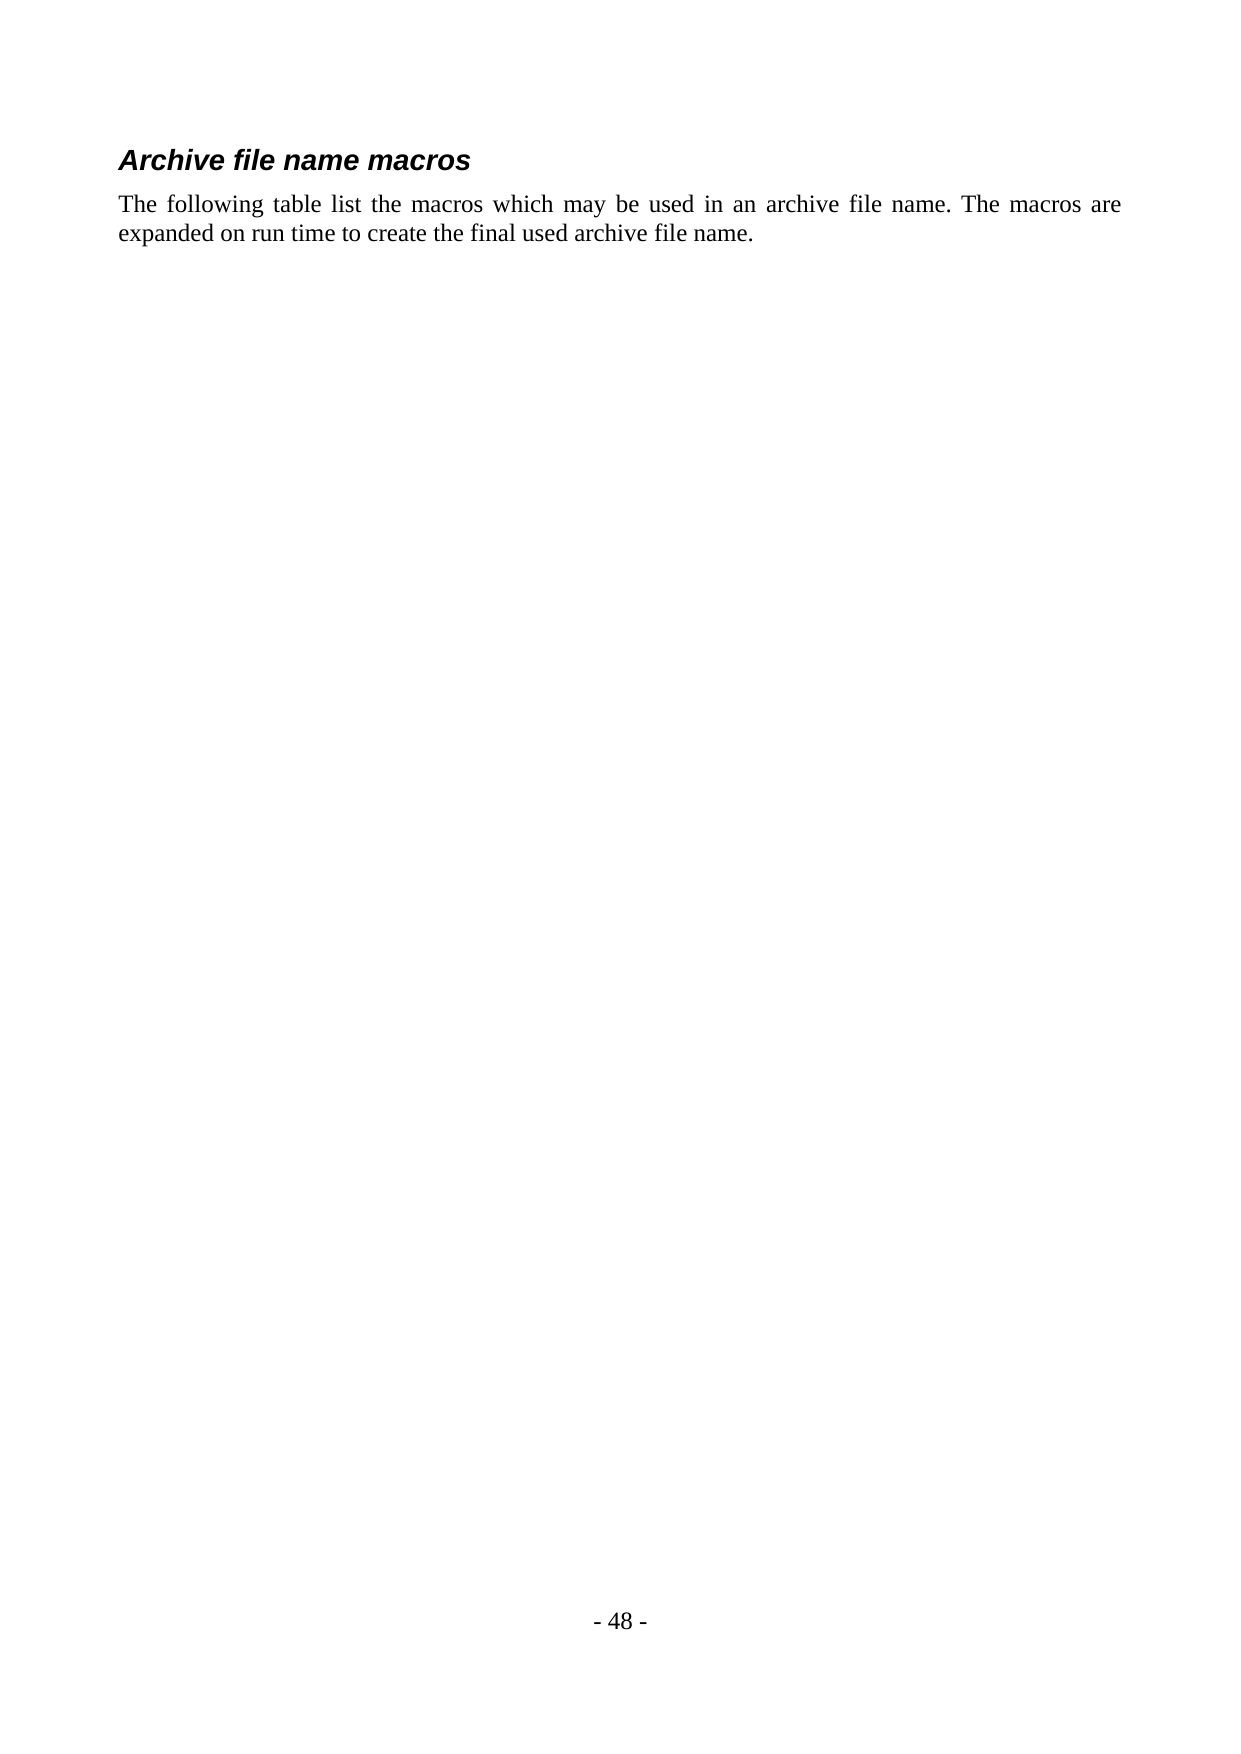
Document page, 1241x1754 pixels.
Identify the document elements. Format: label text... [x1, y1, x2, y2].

subtitle Archive file name macros [118, 143, 1122, 177]
text The following table list the macros which may be used in an archive file name. The macros are expanded on run time to create the final used archive file name. [118, 189, 1122, 247]
